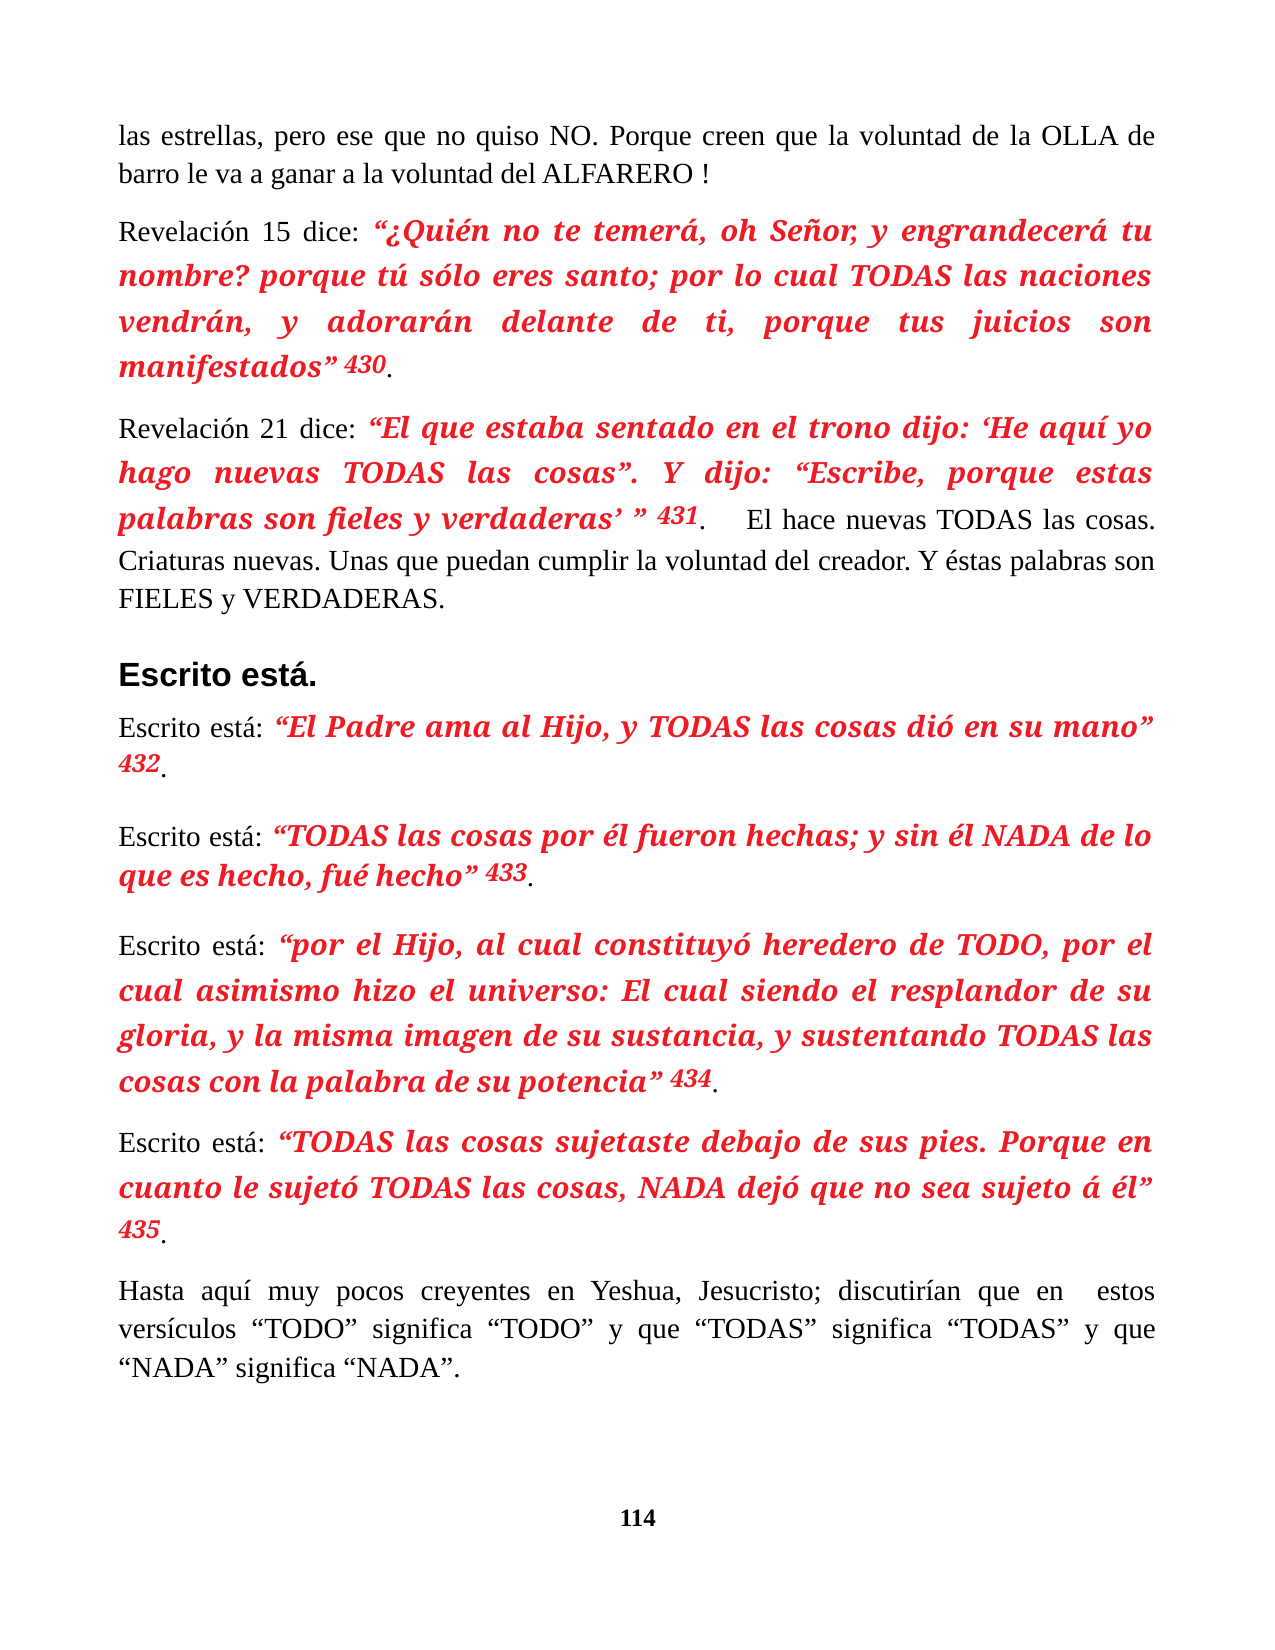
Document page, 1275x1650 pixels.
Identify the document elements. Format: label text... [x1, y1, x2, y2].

text Escrito está: “por el Hijo, al cual constituyó heredero de TODO, por el cual asimismo hizo el universo: El cual siendo el resplandor de su gloria, y la misma imagen de su sustancia, y sustentando TODAS las cosas con la palabra de su potencia” . [118, 924, 1157, 1101]
text Escrito está: “El Padre ama al Hijo, y TODAS las cosas dió en su mano” . [118, 706, 1157, 786]
subtitle Escrito está. [118, 655, 1157, 694]
text las estrellas, pero ese que no quiso NO. Porque creen que la voluntad de la OLLA de barro le va a ganar a la voluntad del ALFARERO ! [118, 118, 1157, 190]
text Escrito está: “TODAS las cosas por él fueron hechas; y sin él NADA de lo que es hecho, fué hecho” . [118, 815, 1157, 895]
text Revelación 15 dice: “¿Quién no te temerá, oh Señor, y engrandecerá tu nombre? porque tú sólo eres santo; por lo cual TODAS las naciones vendrán, y adorarán delante de ti, porque tus juicios son manifestados” . [118, 210, 1157, 386]
text Revelación 21 dice: “El que estaba sentado en el trono dijo: ‘He aquí yo hago nuevas TODAS las cosas”. Y dijo: “Escribe, porque estas palabras son fieles y verdaderas’ ” . El hace nuevas TODAS las cosas. Criaturas nuevas. Unas que puedan cumplir la voluntad del creador. Y éstas palabras son FIELES y VERDADERAS. [118, 407, 1157, 615]
text Hasta aquí muy pocos creyentes en Yeshua, Jesucristo; discutirían que en estos versículos “TODO” significa “TODO” y que “TODAS” significa “TODAS” y que “NADA” significa “NADA”. [118, 1273, 1157, 1383]
text Escrito está: “TODAS las cosas sujetaste debajo de sus pies. Porque en cuanto le sujetó TODAS las cosas, NADA dejó que no sea sujeto á él” . [118, 1121, 1157, 1252]
